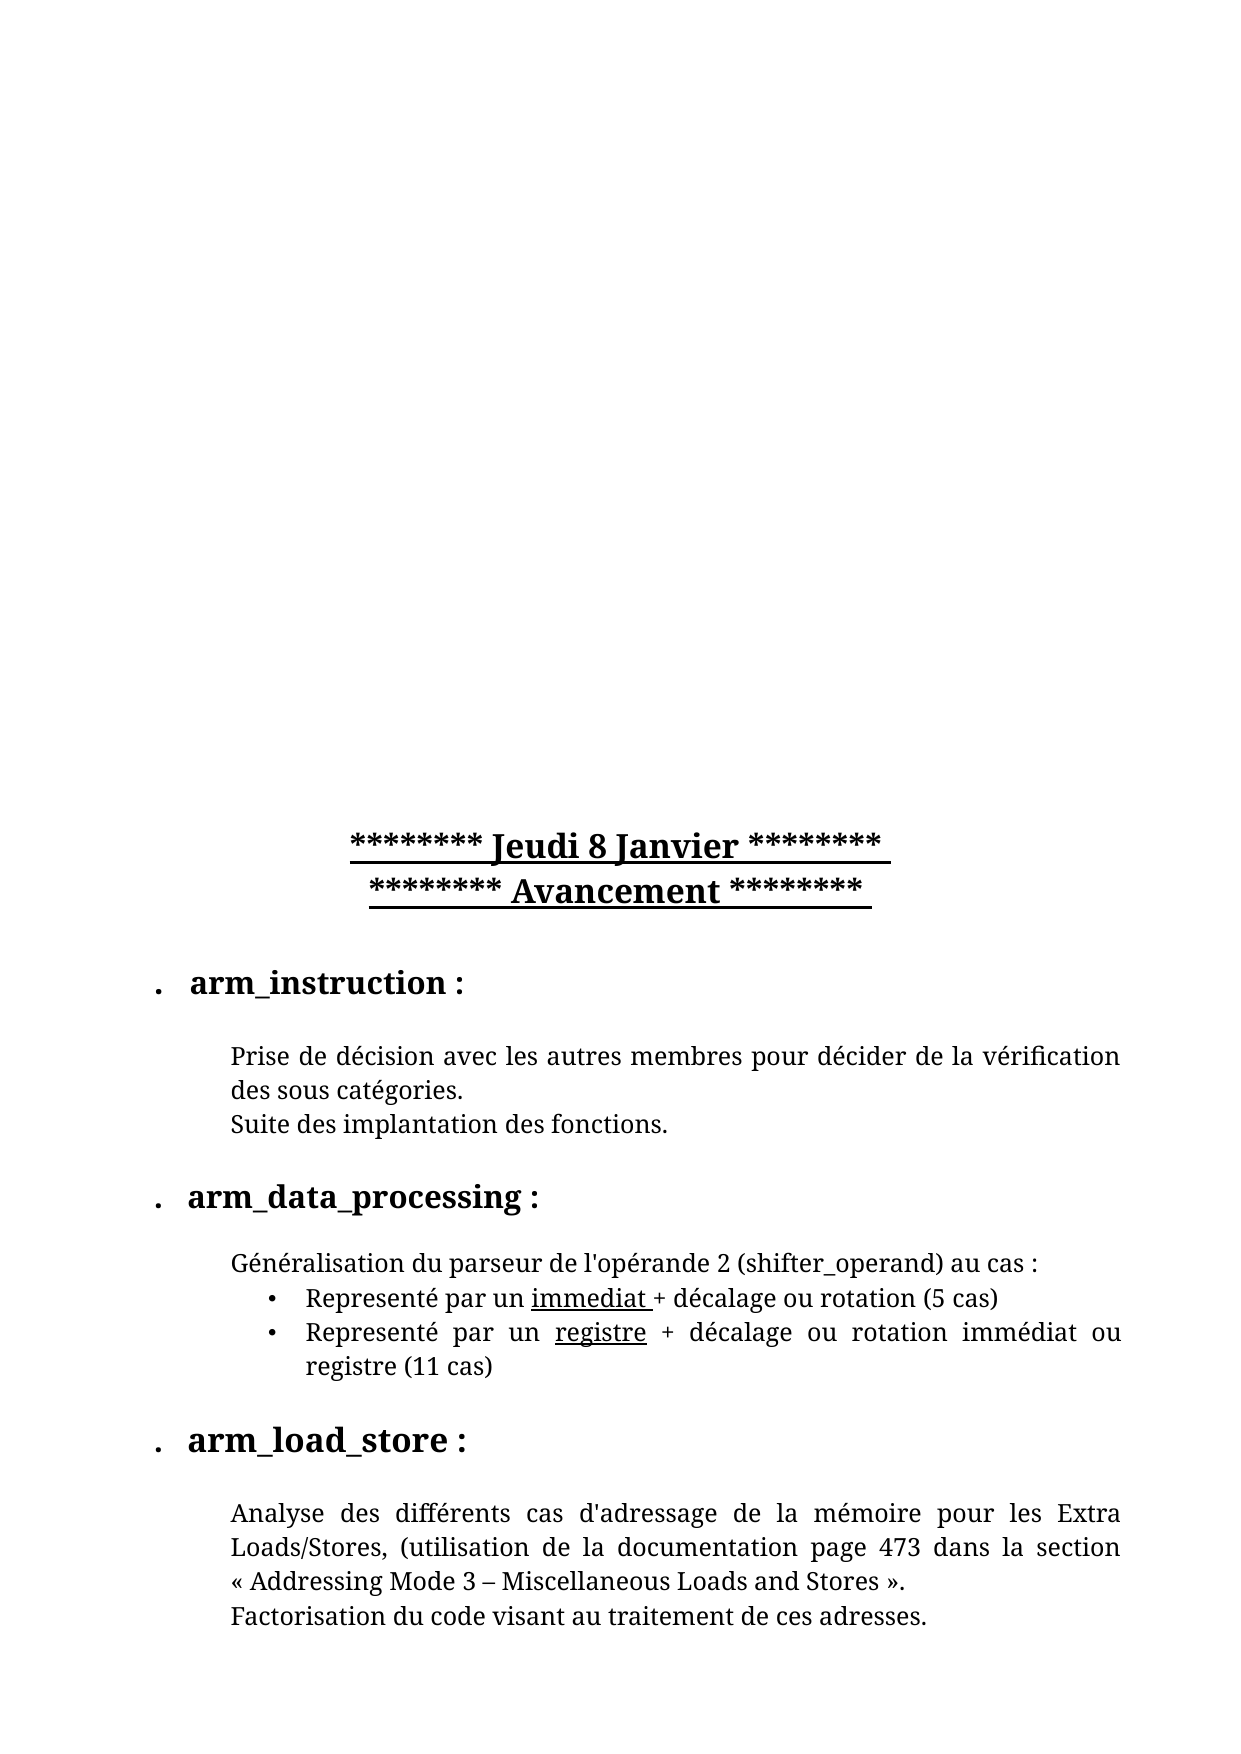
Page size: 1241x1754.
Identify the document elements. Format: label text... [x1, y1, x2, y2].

list Representé par un registre + décalage ou rotation immédiat ou registre (11 cas) [268, 1314, 1122, 1382]
text Suite des implantation des fonctions. [230, 1107, 1122, 1141]
text ******** Jeudi 8 Janvier ******** [118, 823, 1122, 868]
text Analyse des différents cas d'adressage de la mémoire pour les Extra Loads/Stores, (utilisation de la documentation page 473 dans la section « Addressing Mode 3 – Miscellaneous Loads and Stores ». [230, 1496, 1122, 1598]
text . arm_data_processing : [153, 1175, 1122, 1217]
text Factorisation du code visant au traitement de ces adresses. [230, 1598, 1122, 1632]
text . arm_instruction : [153, 959, 1122, 1004]
text Prise de décision avec les autres membres pour décider de la vérification des sous catégories. [230, 1038, 1122, 1107]
text . arm_load_store : [153, 1416, 1122, 1462]
text ******** Avancement ******** [118, 868, 1122, 914]
list Representé par un immediat + décalage ou rotation (5 cas) [268, 1280, 1122, 1314]
text Généralisation du parseur de l'opérande 2 (shifter_operand) au cas : [230, 1246, 1122, 1280]
